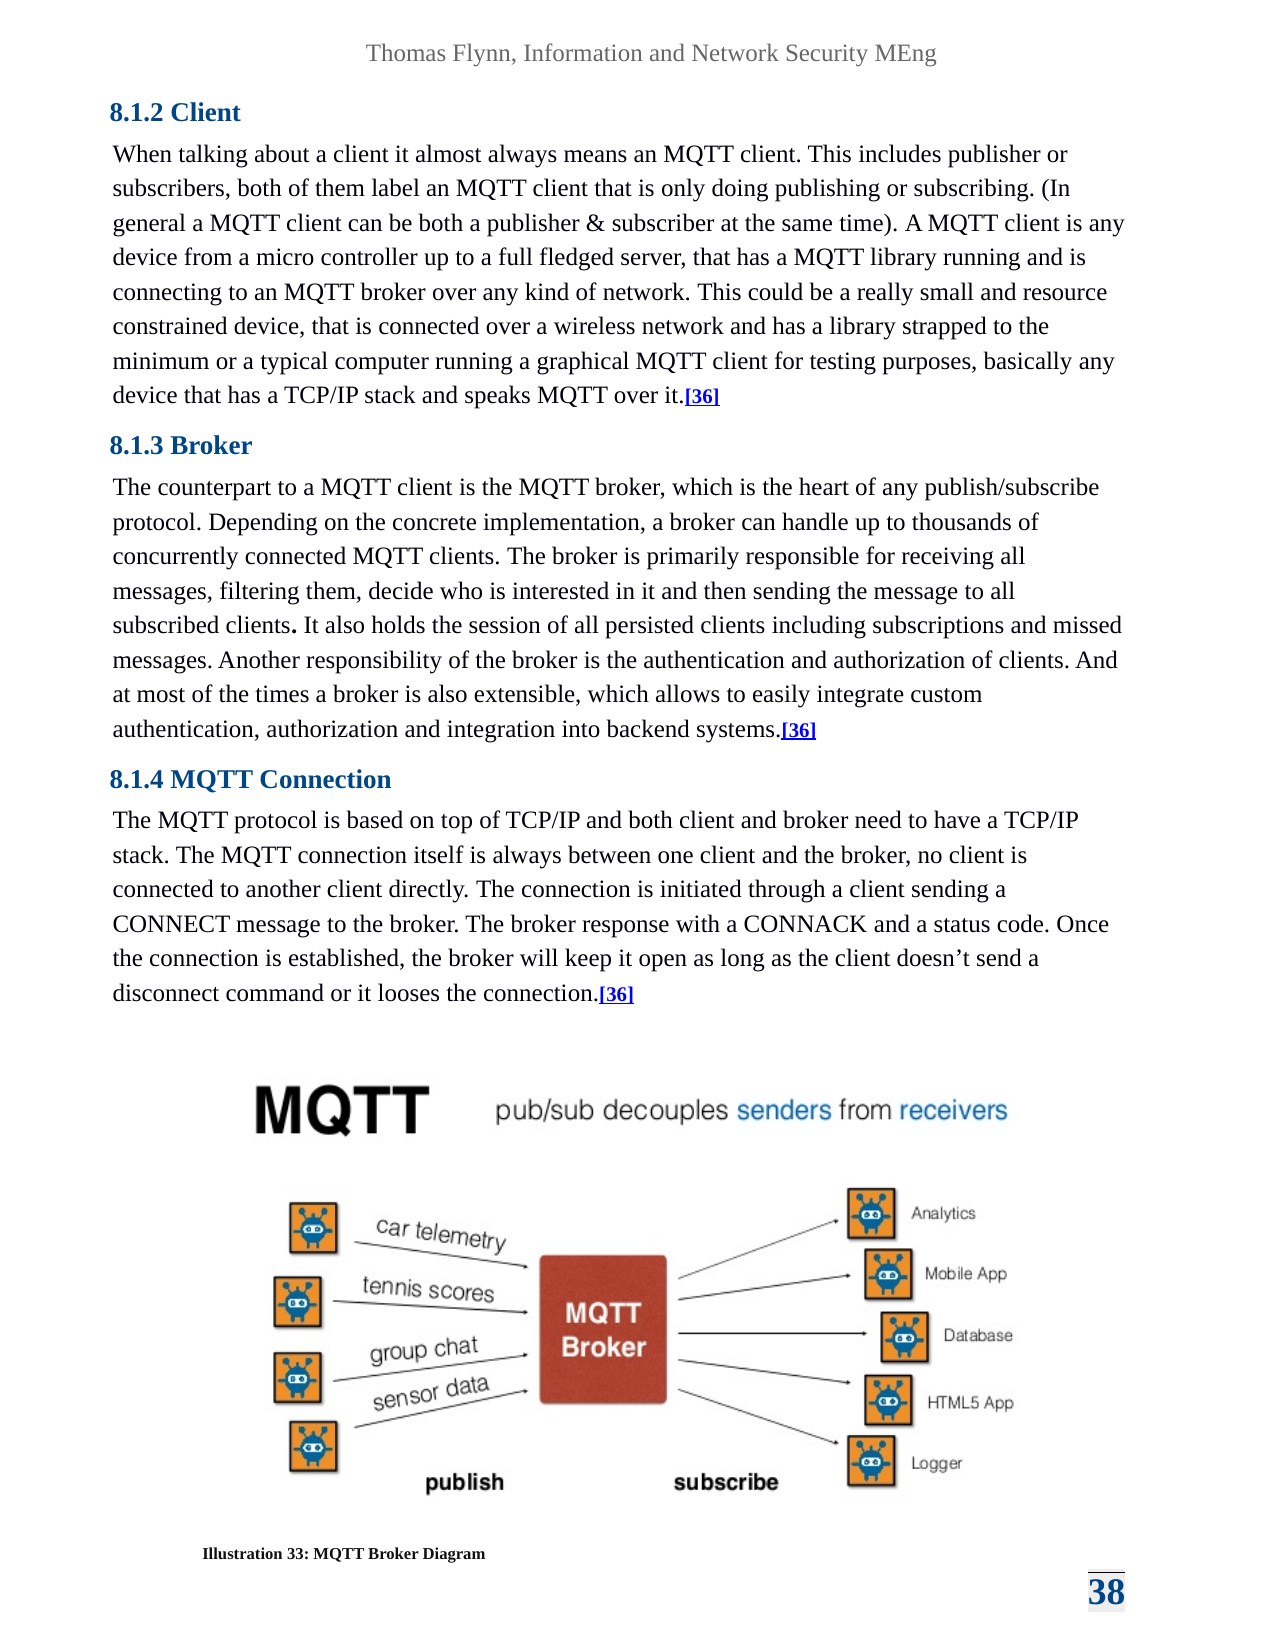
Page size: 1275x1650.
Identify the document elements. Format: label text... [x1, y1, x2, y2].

text [163, 1541, 1055, 1563]
subtitle 8.1.3 Broker [109, 429, 1125, 461]
picture [202, 1031, 1056, 1535]
text Illustration 33: MQTT Broker Diagram [202, 1535, 1055, 1563]
subtitle 8.1.2 Client [109, 96, 1125, 127]
text When talking about a client it almost always means an MQTT client. This includes publisher or subscribers, both of them label an MQTT client that is only doing publishing or subscribing. (In general a MQTT client can be both a publisher & subscriber at the same time). A MQTT client is any device from a micro controller up to a full fledged server, that has a MQTT library running and is connecting to an MQTT broker over any kind of network. This could be a really small and resource constrained device, that is connected over a wireless network and has a library strapped to the minimum or a typical computer running a graphical MQTT client for testing purposes, basically any device that has a TCP/IP stack and speaks MQTT over it.[36] [112, 139, 1125, 409]
text The counterpart to a MQTT client is the MQTT broker, which is the heart of any publish/subscribe protocol. Depending on the concrete implementation, a broker can handle up to thousands of concurrently connected MQTT clients. The broker is primarily responsible for receiving all messages, filtering them, decide who is interested in it and then sending the message to all subscribed clients. It also holds the session of all persisted clients including subscriptions and missed messages. Another responsibility of the broker is the authentication and authorization of clients. And at most of the times a broker is also extensible, which allows to easily integrate custom authentication, authorization and integration into backend systems.[36] [112, 472, 1125, 742]
text The MQTT protocol is based on top of TCP/IP and both client and broker need to have a TCP/IP stack. The MQTT connection itself is always between one client and the broker, no client is connected to another client directly. The connection is initiated through a client sending a CONNECT message to the broker. The broker response with a CONNACK and a status code. Once the connection is established, the broker will keep it open as long as the client doesn’t send a disconnect command or it looses the connection.[36] [112, 806, 1125, 1007]
subtitle 8.1.4 MQTT Connection [109, 763, 1125, 794]
